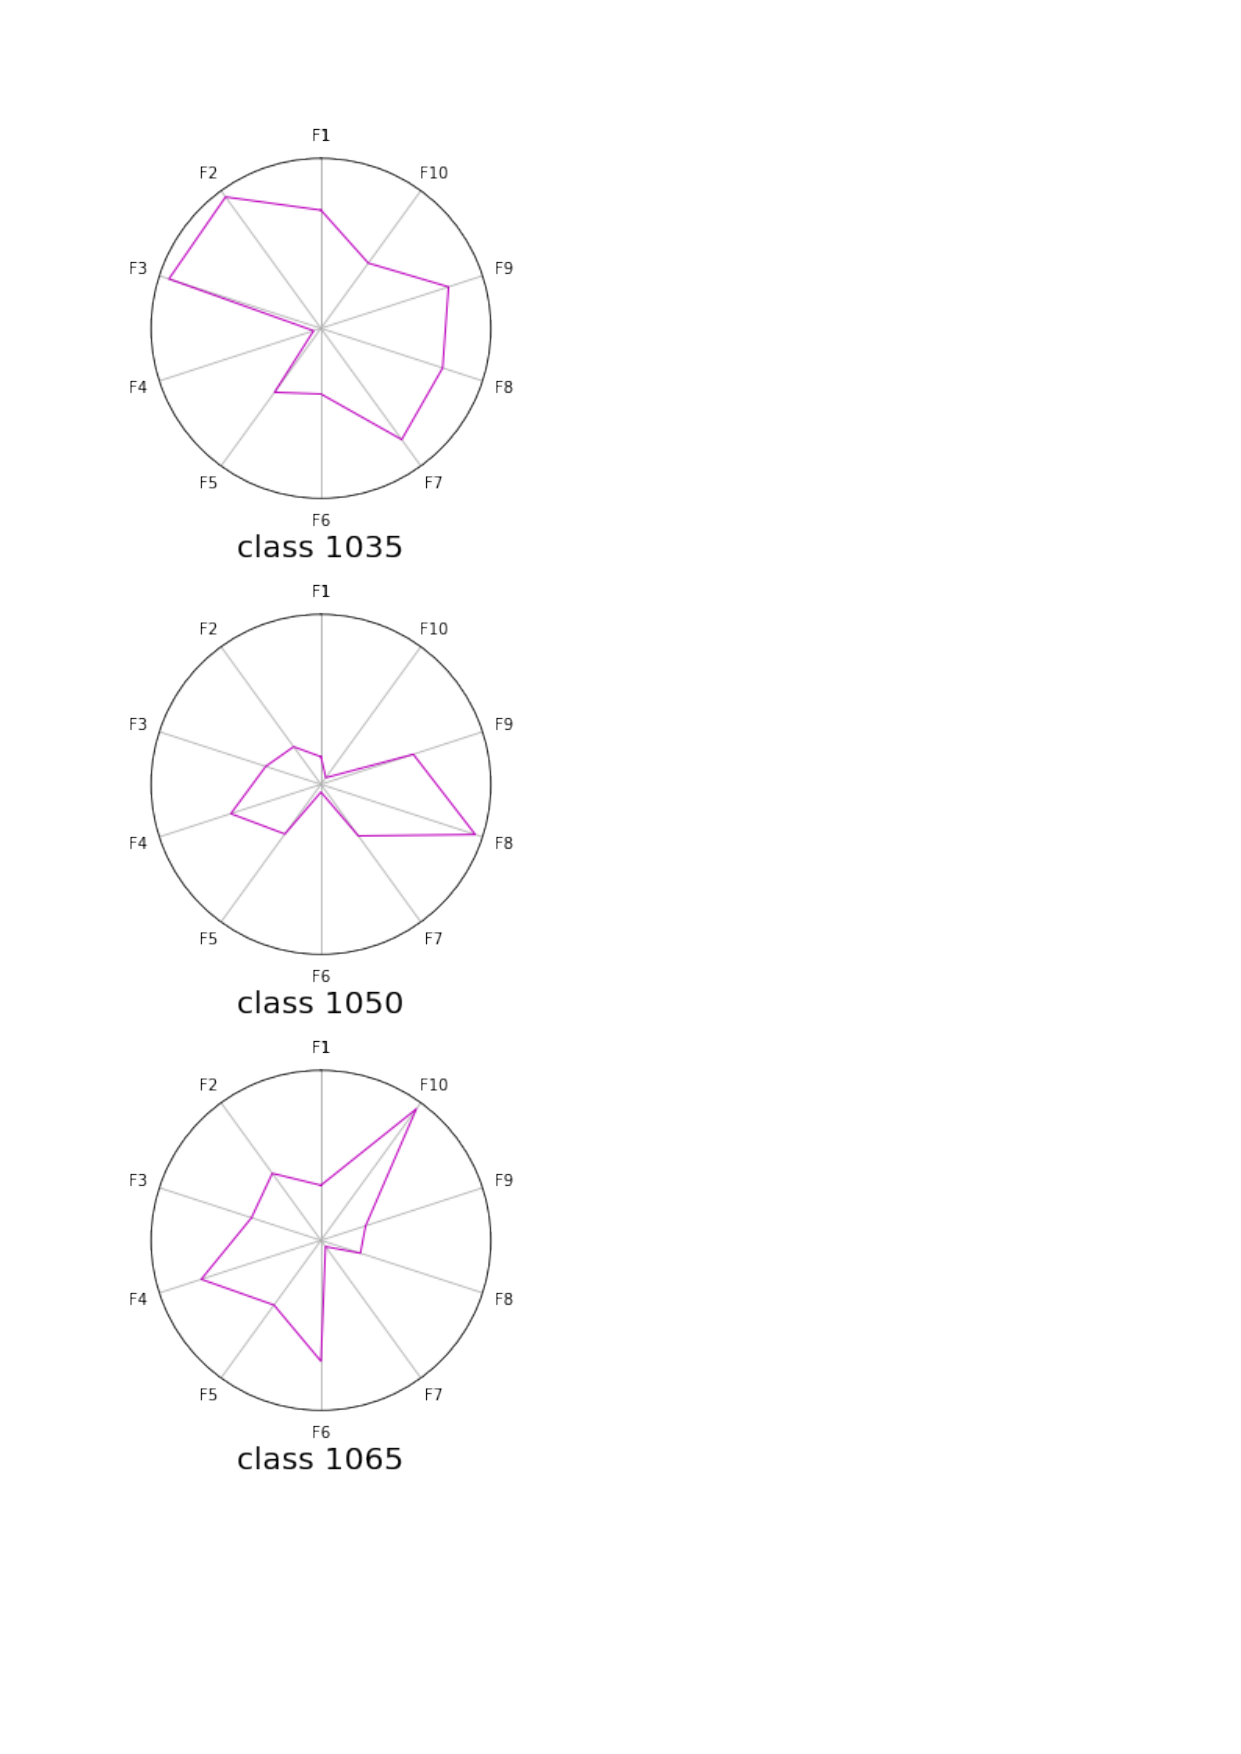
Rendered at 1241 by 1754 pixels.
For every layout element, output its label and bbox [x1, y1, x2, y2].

picture [118, 118, 523, 1487]
